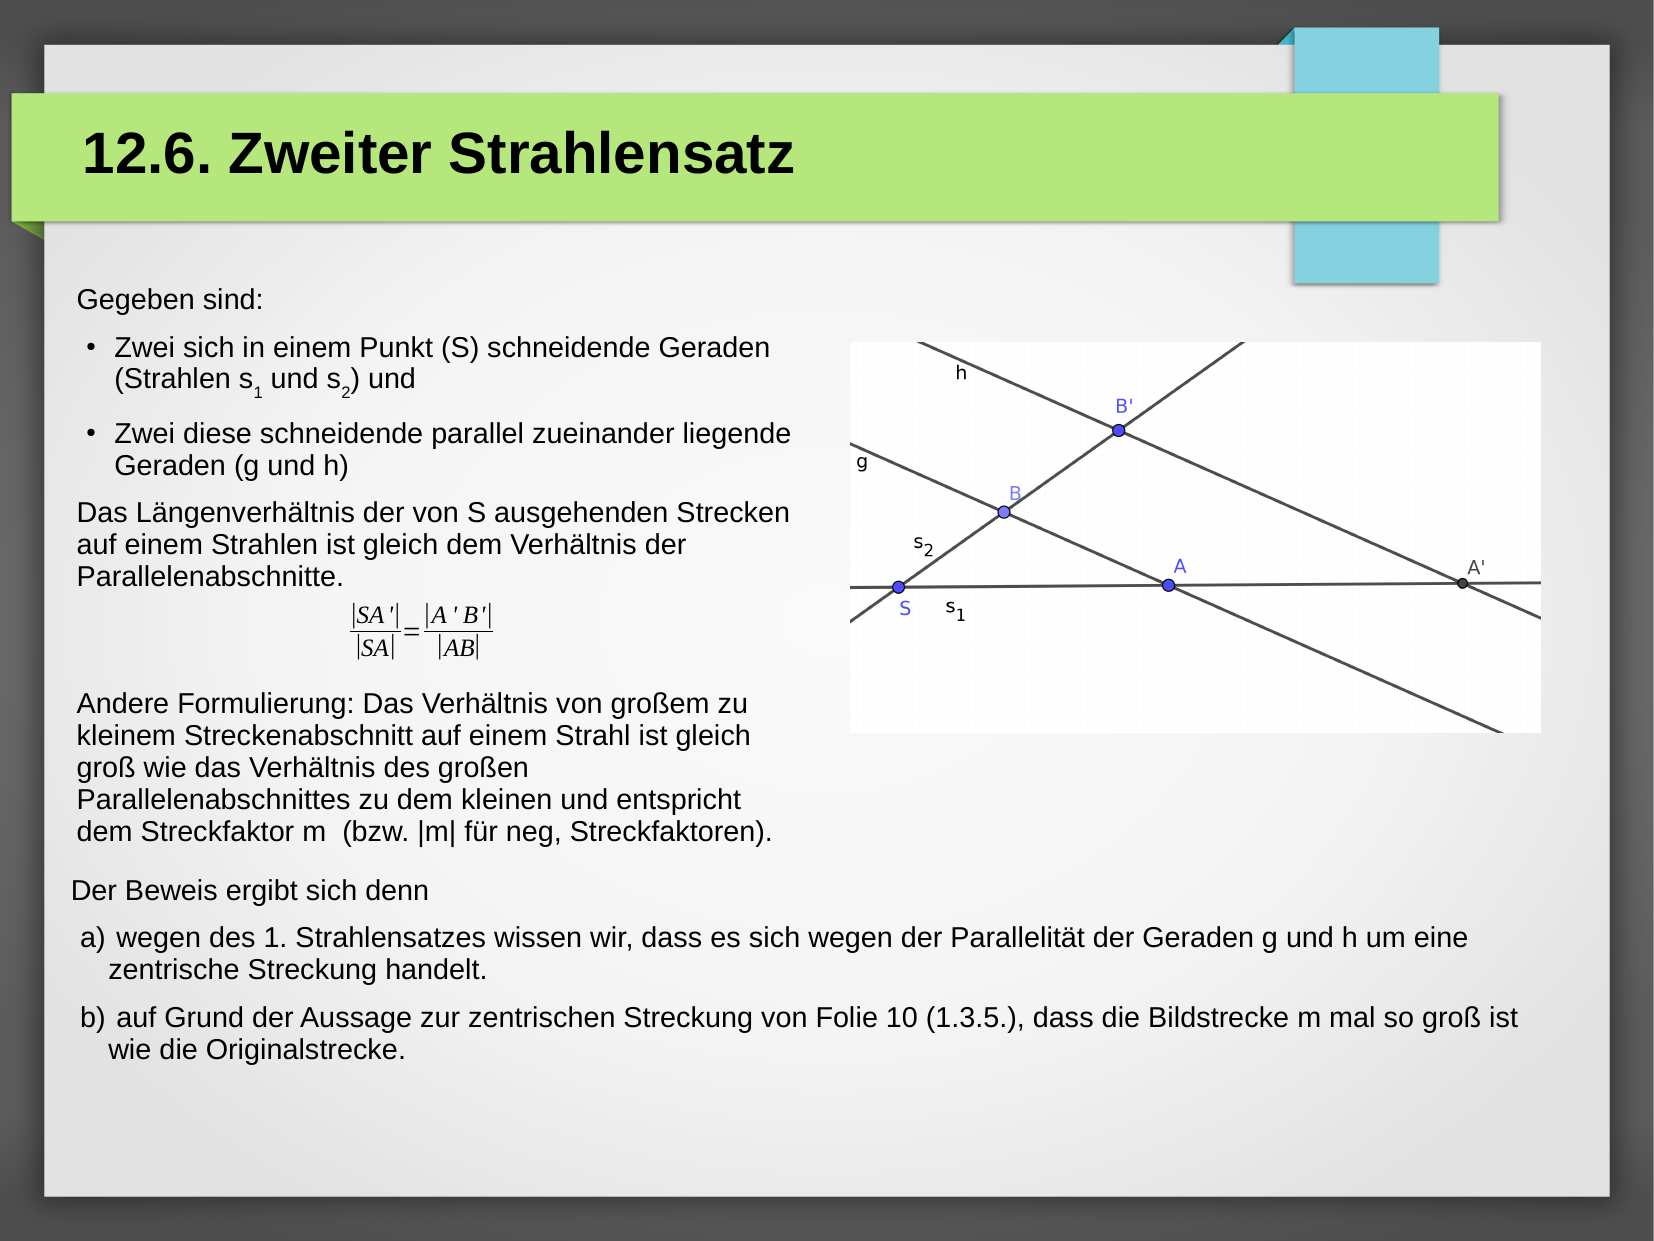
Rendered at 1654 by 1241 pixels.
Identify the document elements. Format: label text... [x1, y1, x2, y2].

chart [342, 601, 501, 662]
picture [0, 0, 1654, 1241]
title 12.6. Zweiter Strahlensatz [82, 94, 1264, 213]
list Gegeben sind: Zwei sich in einem Punkt (S) schneidende Geraden (Strahlen s1 und s2) und Zwei diese schneidende parallel zueinander liegende Geraden (g und h) Das Längenverhältnis der von S ausgehenden Strecken auf einem Strahlen ist gleich dem Verhältnis der Parallelenabschnitte. Andere Formulierung: Das Verhältnis von großem zu kleinem Streckenabschnitt auf einem Strahl ist gleich groß wie das Verhältnis des großen Parallelenabschnittes zu dem kleinen und entspricht dem Streckfaktor m (bzw. |m| für neg, Streckfaktoren). [76, 283, 803, 851]
list Der Beweis ergibt sich denn wegen des 1. Strahlensatzes wissen wir, dass es sich wegen der Parallelität der Geraden g und h um eine zentrische Streckung handelt. auf Grund der Aussage zur zentrischen Streckung von Folie 10 (1.3.5.), dass die Bildstrecke m mal so groß ist wie die Originalstrecke. [70, 874, 1560, 1066]
